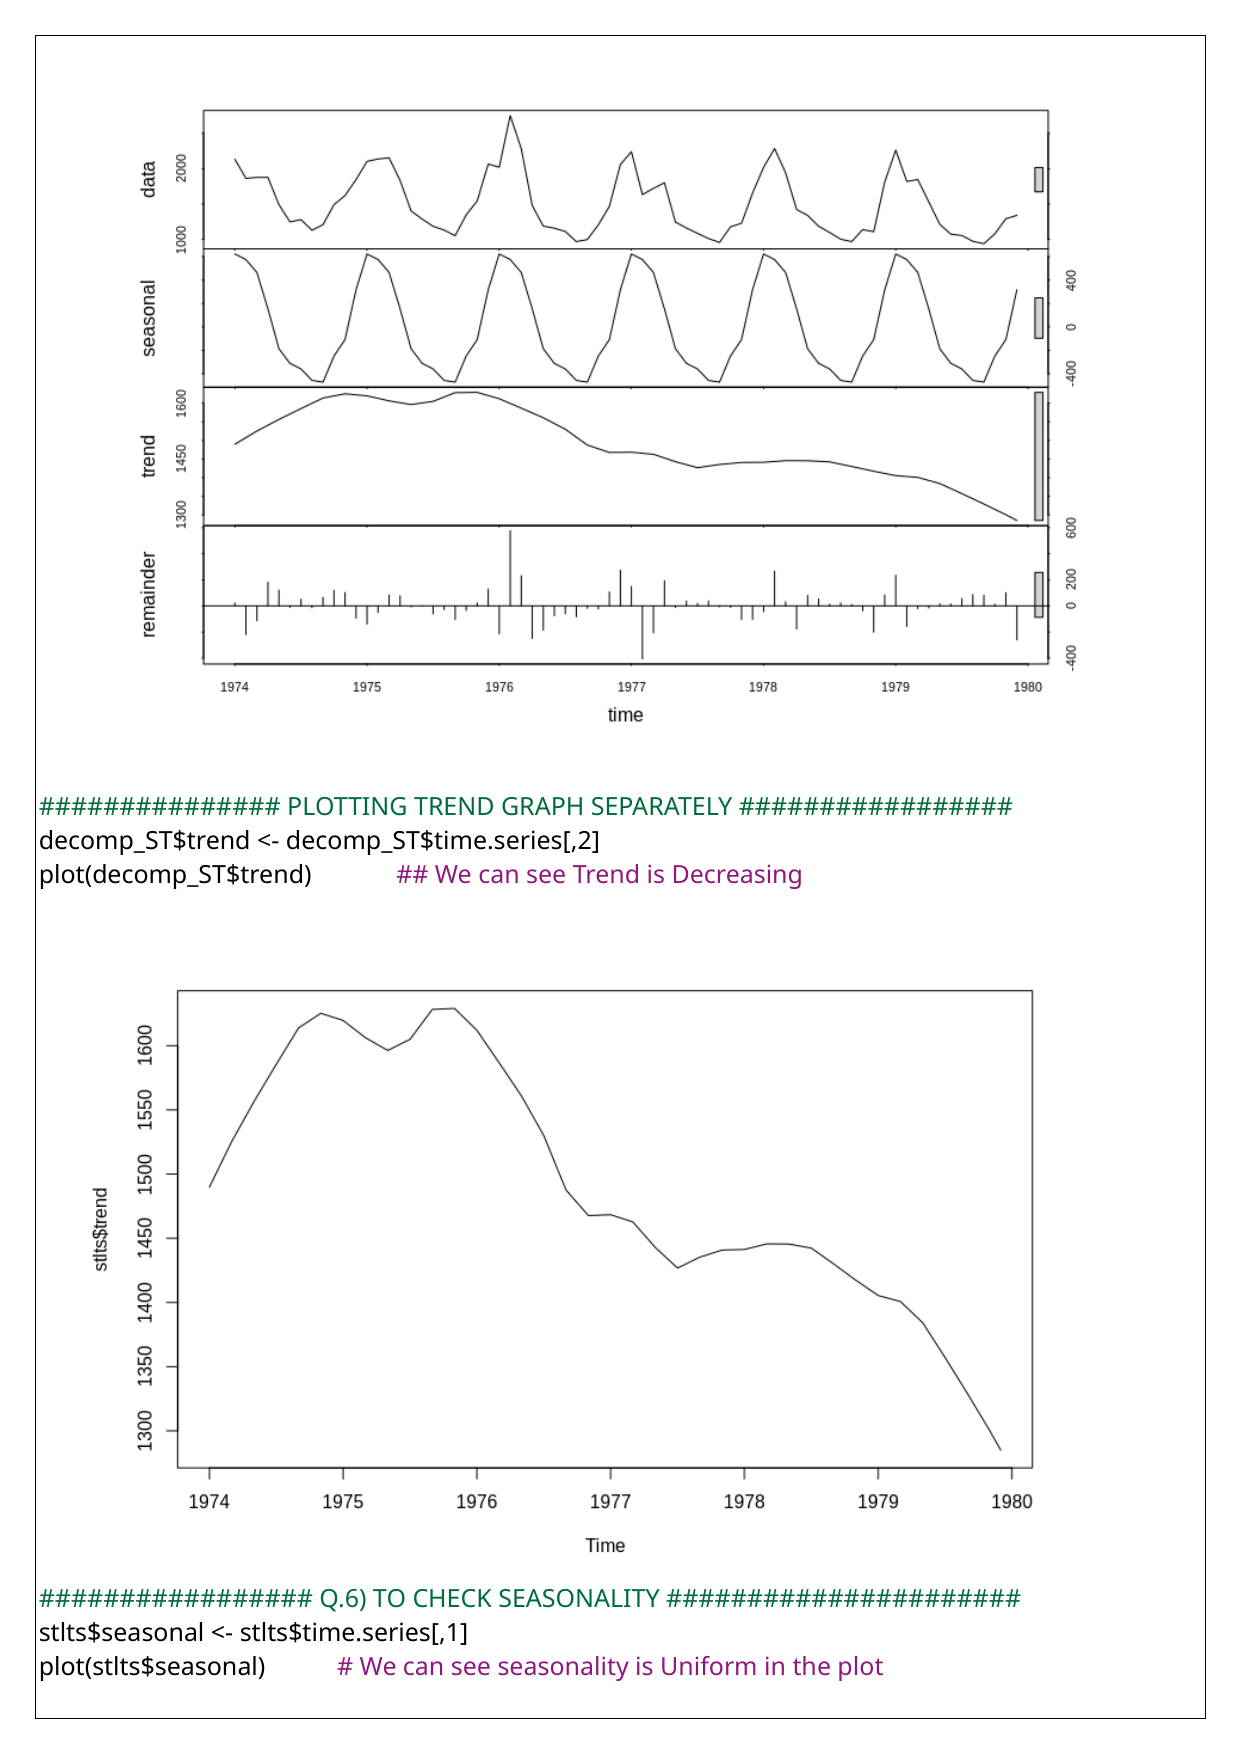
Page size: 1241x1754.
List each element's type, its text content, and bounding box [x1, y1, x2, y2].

picture [113, 51, 1139, 755]
text plot(stlts$seasonal) # We can see seasonality is Uniform in the plot [38, 1648, 1202, 1682]
text decomp_ST$trend <- decomp_ST$time.series[,2] [38, 823, 1202, 857]
text stlts$seasonal <- stlts$time.series[,1] [38, 1614, 1202, 1648]
picture [87, 900, 1079, 1581]
text plot(decomp_ST$trend) ## We can see Trend is Decreasing [38, 857, 1202, 891]
text ################# Q.6) TO CHECK SEASONALITY ###################### [38, 1581, 1202, 1614]
text ############### PLOTTING TREND GRAPH SEPARATELY ################# [38, 789, 1202, 823]
